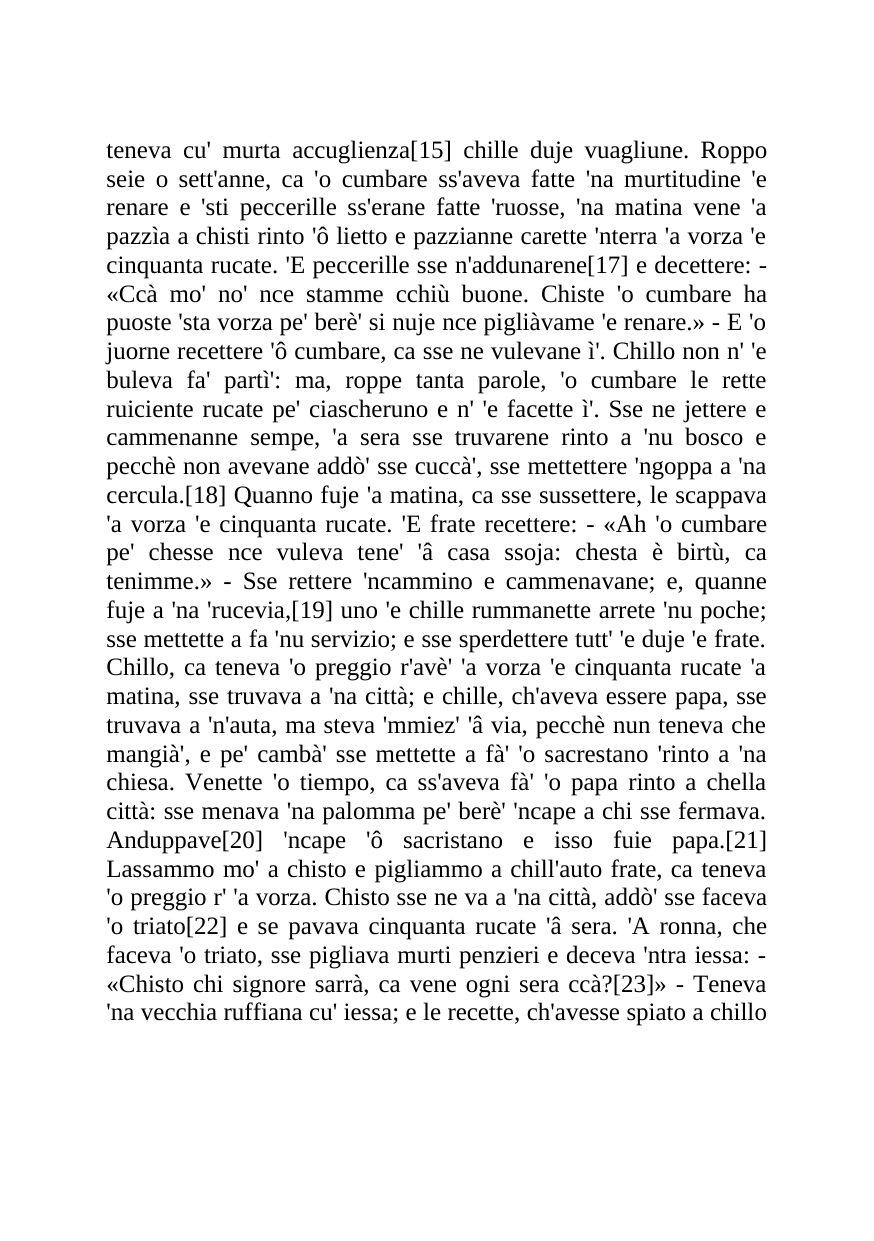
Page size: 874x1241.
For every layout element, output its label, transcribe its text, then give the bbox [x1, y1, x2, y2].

text teneva cu' murta accuglienza[15] chille duje vuagliune. Roppo seie o sett'anne, ca 'o cumbare ss'aveva fatte 'na murtitudine 'e renare e 'sti peccerille ss'erane fatte 'ruosse, 'na matina vene 'a pazzìa a chisti rinto 'ô lietto e pazzianne carette 'nterra 'a vorza 'e cinquanta rucate. 'E peccerille sse n'addunarene[17] e decettere: - «Ccà mo' no' nce stamme cchiù buone. Chiste 'o cumbare ha puoste 'sta vorza pe' berè' si nuje nce pigliàvame 'e renare.» - E 'o juorne recettere 'ô cumbare, ca sse ne vulevane ì'. Chillo non n' 'e buleva fa' partì': ma, roppe tanta parole, 'o cumbare le rette ruiciente rucate pe' ciascheruno e n' 'e facette ì'. Sse ne jettere e cammenanne sempe, 'a sera sse truvarene rinto a 'nu bosco e pecchè non avevane addò' sse cuccà', sse mettettere 'ngoppa a 'na cercula.[18] Quanno fuje 'a matina, ca sse sussettere, le scappava 'a vorza 'e cinquanta rucate. 'E frate recettere: - «Ah 'o cumbare pe' chesse nce vuleva tene' 'â casa ssoja: chesta è birtù, ca tenimme.» - Sse rettere 'ncammino e cammenavane; e, quanne fuje a 'na 'rucevia,[19] uno 'e chille rummanette arrete 'nu poche; sse mettette a fa 'nu servizio; e sse sperdettere tutt' 'e duje 'e frate. Chillo, ca teneva 'o preggio r'avè' 'a vorza 'e cinquanta rucate 'a matina, sse truvava a 'na città; e chille, ch'aveva essere papa, sse truvava a 'n'auta, ma steva 'mmiez' 'â via, pecchè nun teneva che mangià', e pe' cambà' sse mettette a fà' 'o sacrestano 'rinto a 'na chiesa. Venette 'o tiempo, ca ss'aveva fà' 'o papa rinto a chella città: sse menava 'na palomma pe' berè' 'ncape a chi sse fermava. Anduppave[20] 'ncape 'ô sacristano e isso fuie papa.[21] Lassammo mo' a chisto e pigliammo a chill'auto frate, ca teneva 'o preggio r' 'a vorza. Chisto sse ne va a 'na città, addò' sse faceva 'o triato[22] e se pavava cinquanta rucate 'â sera. 'A ronna, che faceva 'o triato, sse pigliava murti penzieri e deceva 'ntra iessa: - «Chisto chi signore sarrà, ca vene ogni sera ccà?[23]» - Teneva 'na vecchia ruffiana cu' iessa; e le recette, ch'avesse spiato a chillo [106, 135, 768, 1026]
